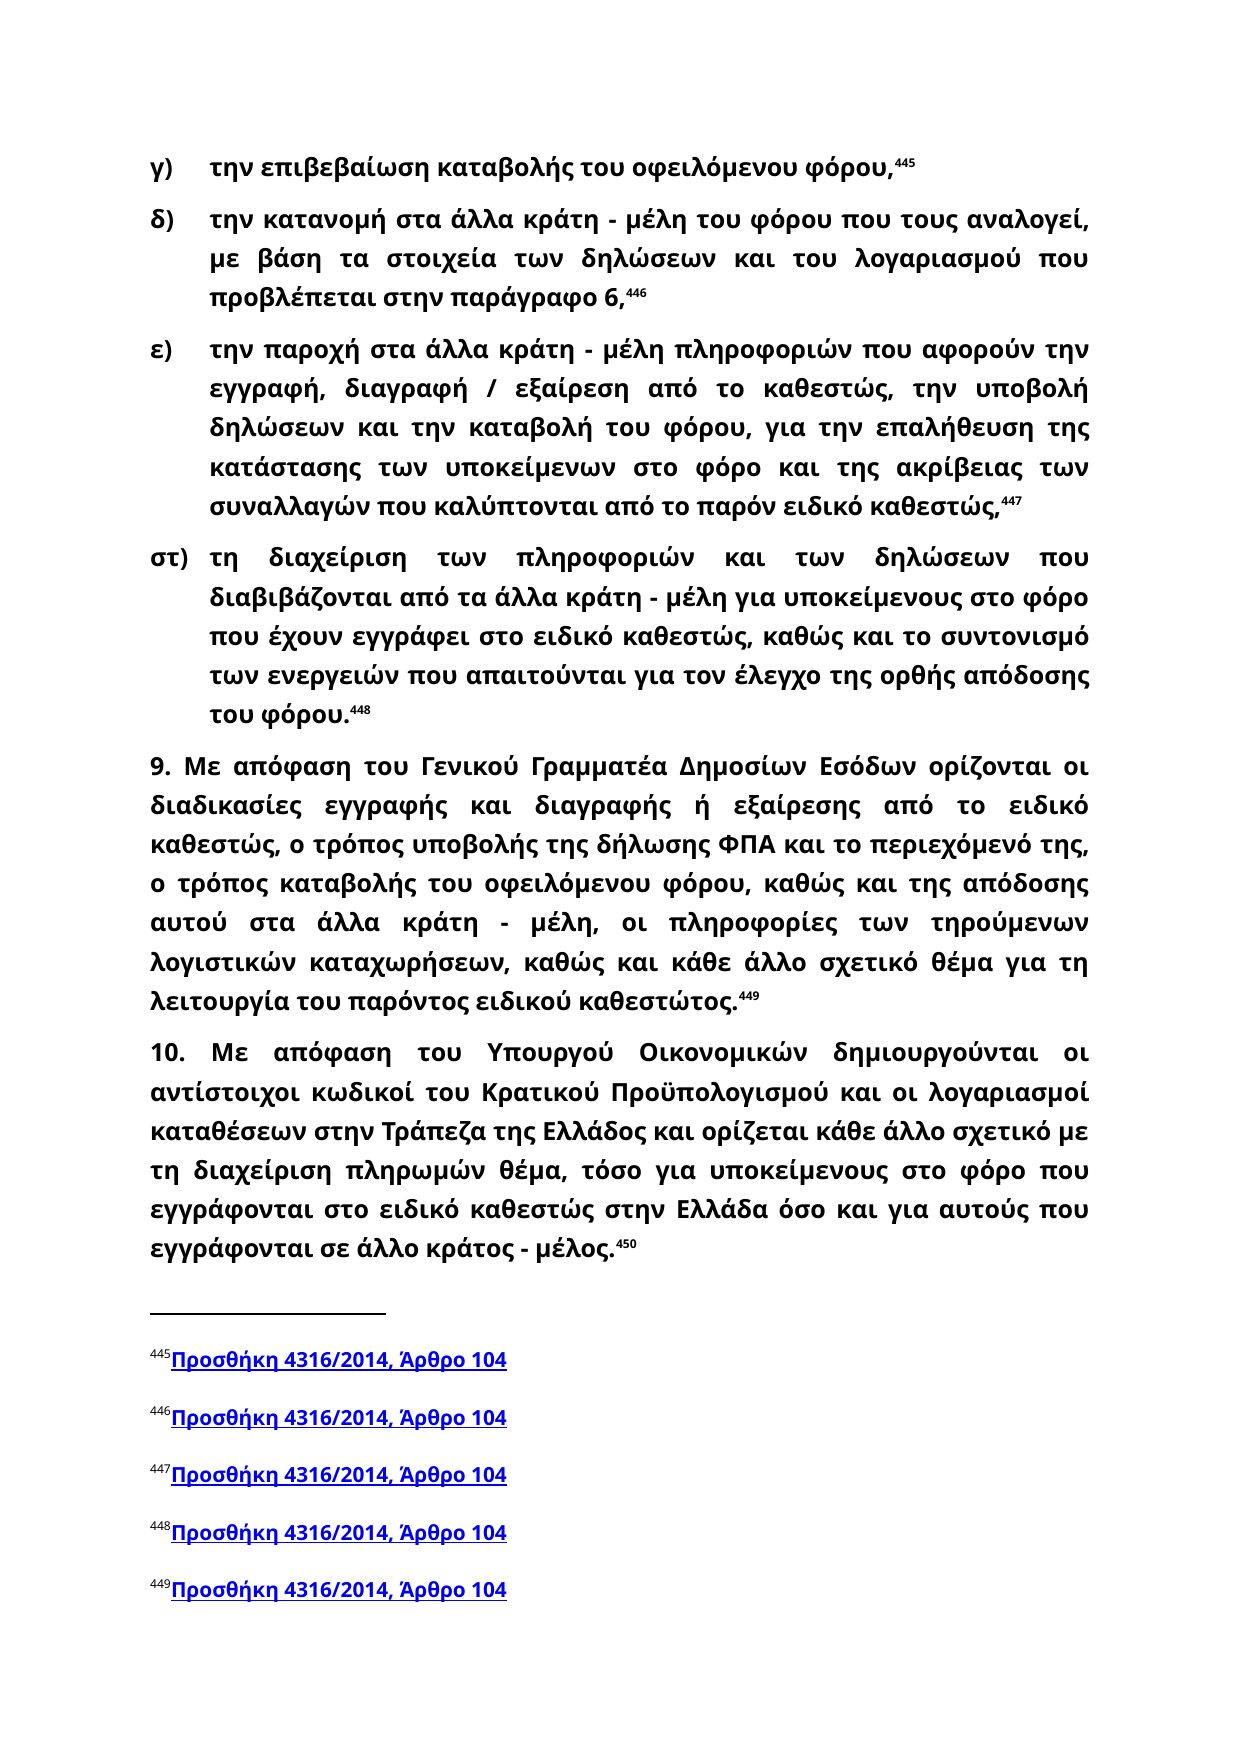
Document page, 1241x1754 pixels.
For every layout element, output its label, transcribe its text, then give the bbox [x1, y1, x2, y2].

list δ) την κατανομή στα άλλα κράτη - μέλη του φόρου που τους αναλογεί, με βάση τα στοιχεία των δηλώσεων και του λογαριασμού που προβλέπεται στην παράγραφο 6, [150, 202, 1090, 314]
text Προσθήκη 4316/2014, Άρθρο 104 [150, 1576, 1090, 1604]
list στ) τη διαχείριση των πληροφοριών και των δηλώσεων που διαβιβάζονται από τα άλλα κράτη - μέλη για υποκείμενους στο φόρο που έχουν εγγράφει στο ειδικό καθεστώς, καθώς και το συντονισμό των ενεργειών που απαιτούνται για τον έλεγχο της ορθής απόδοσης του φόρου. [150, 540, 1090, 731]
list γ) την επιβεβαίωση καταβολής του οφειλόμενου φόρου, [150, 150, 1090, 184]
list ε) την παροχή στα άλλα κράτη - μέλη πληροφοριών που αφορούν την εγγραφή, διαγραφή / εξαίρεση από το καθεστώς, την υποβολή δηλώσεων και την καταβολή του φόρου, για την επαλήθευση της κατάστασης των υποκείμενων στο φόρο και της ακρίβειας των συναλλαγών που καλύπτονται από το παρόν ειδικό καθεστώς, [150, 332, 1090, 522]
text 10. Με απόφαση του Υπουργού Οικονομικών δημιουργούνται οι αντίστοιχοι κωδικοί του Κρατικού Προϋπολογισμού και οι λογαριασμοί καταθέσεων στην Τράπεζα της Ελλάδος και ορίζεται κάθε άλλο σχετικό με τη διαχείριση πληρωμών θέμα, τόσο για υποκείμενους στο φόρο που εγγράφονται στο ειδικό καθεστώς στην Ελλάδα όσο και για αυτούς που εγγράφονται σε άλλο κράτος - μέλος. [150, 1035, 1090, 1265]
text Προσθήκη 4316/2014, Άρθρο 104 [150, 1518, 1090, 1546]
text Προσθήκη 4316/2014, Άρθρο 104 [150, 1460, 1090, 1489]
text Προσθήκη 4316/2014, Άρθρο 104 [150, 1345, 1090, 1373]
text 9. Με απόφαση του Γενικού Γραμματέα Δημοσίων Εσόδων ορίζονται οι διαδικασίες εγγραφής και διαγραφής ή εξαίρεσης από το ειδικό καθεστώς, ο τρόπος υποβολής της δήλωσης ΦΠΑ και το περιεχόμενό της, ο τρόπος καταβολής του οφειλόμενου φόρου, καθώς και της απόδοσης αυτού στα άλλα κράτη - μέλη, οι πληροφορίες των τηρούμενων λογιστικών καταχωρήσεων, καθώς και κάθε άλλο σχετικό θέμα για τη λειτουργία του παρόντος ειδικού καθεστώτος. [150, 748, 1090, 1017]
text Προσθήκη 4316/2014, Άρθρο 104 [150, 1403, 1090, 1431]
